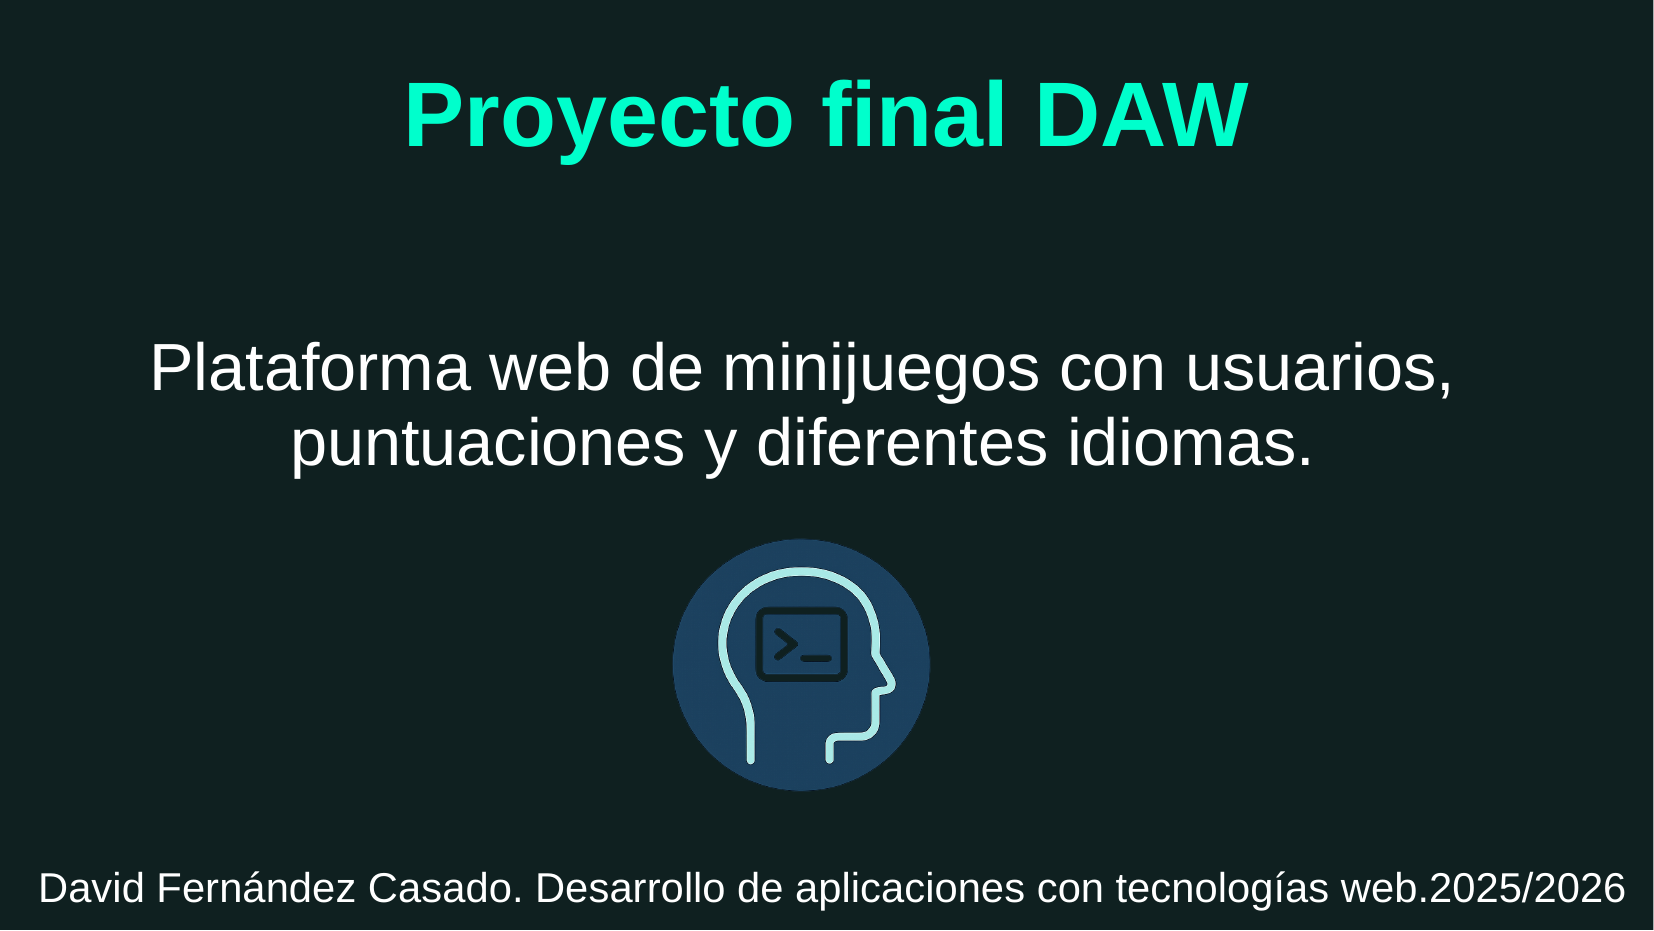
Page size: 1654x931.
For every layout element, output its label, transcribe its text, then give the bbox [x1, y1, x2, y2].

text_box David Fernández Casado. Desarrollo de aplicaciones con tecnologías web.2025/2026 [5, 841, 1654, 931]
picture [590, 464, 1012, 886]
subtitle Plataforma web de minijuegos con usuarios, puntuaciones y diferentes idiomas. [59, 318, 1548, 733]
title Proyecto final DAW [82, 37, 1571, 193]
